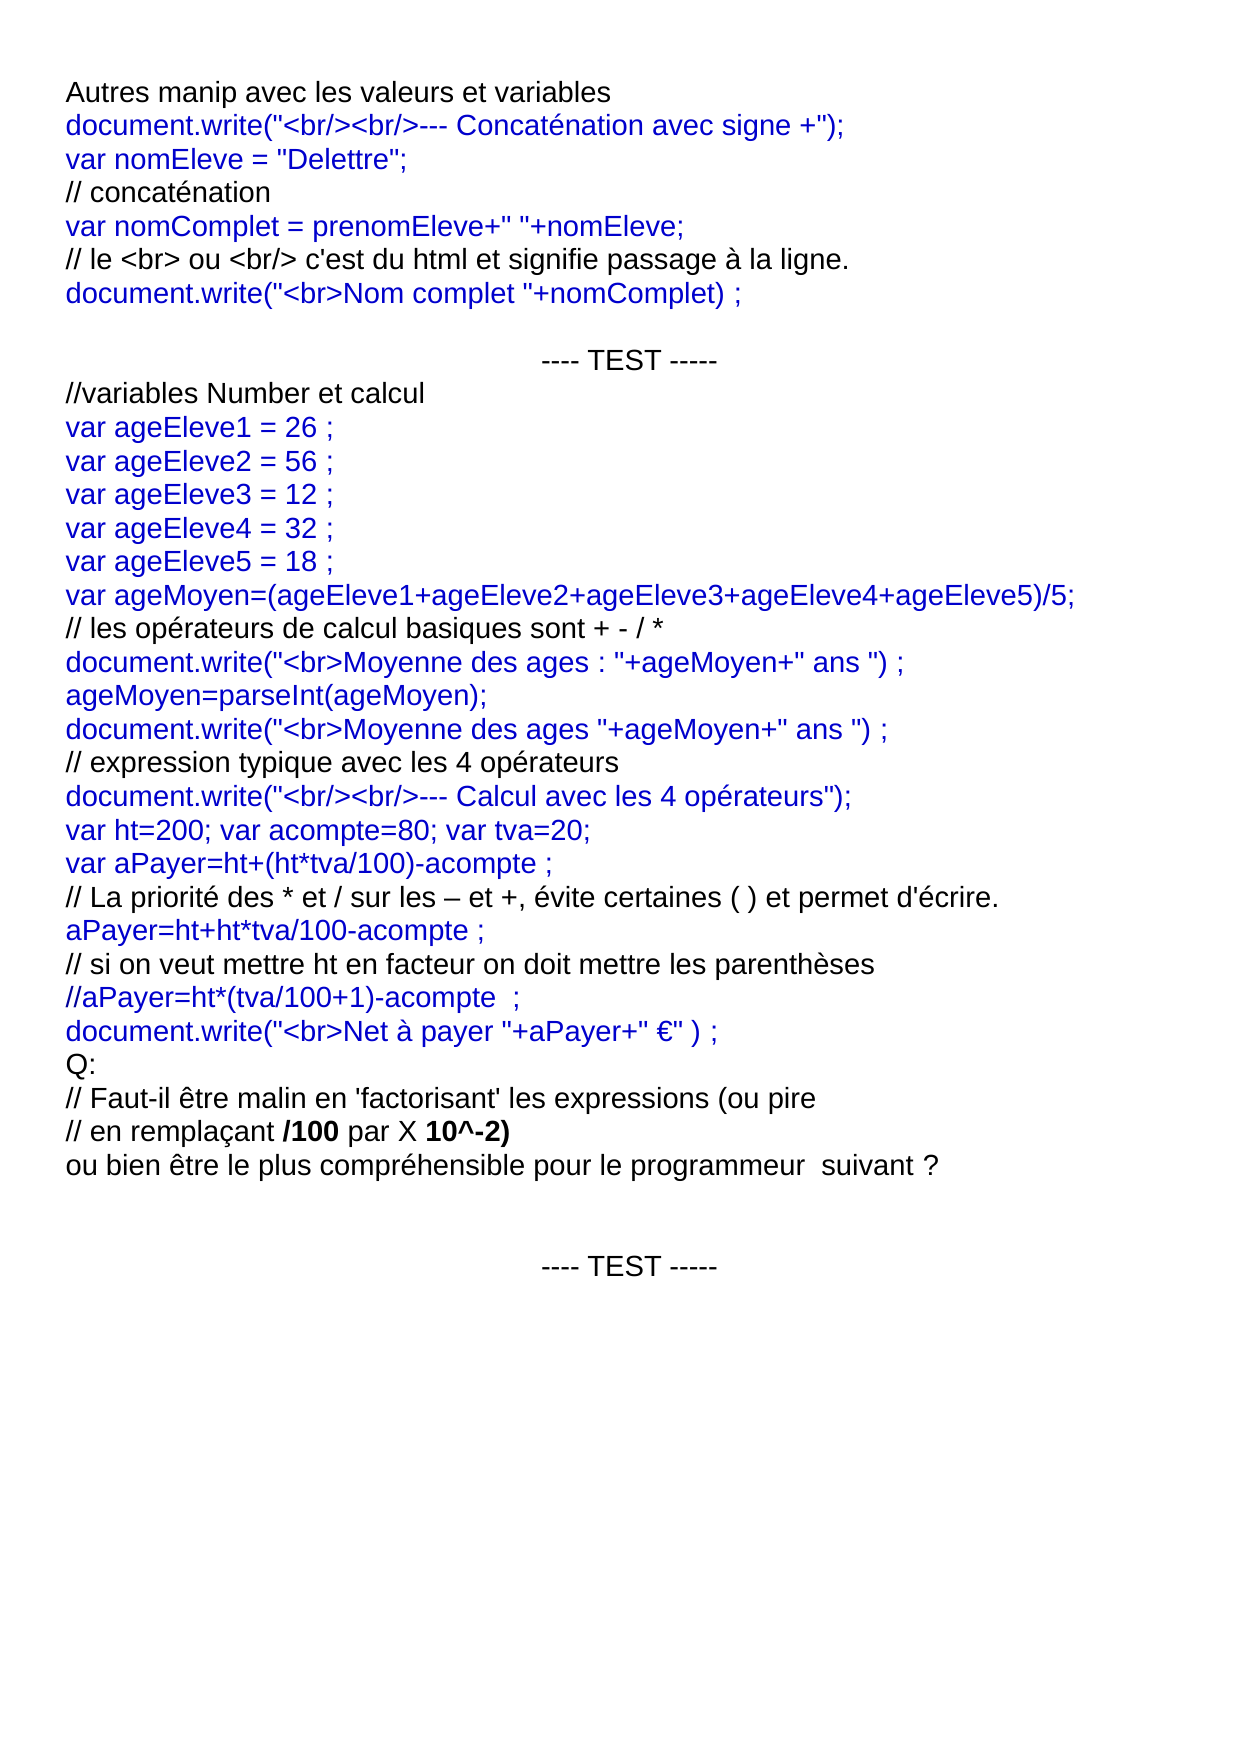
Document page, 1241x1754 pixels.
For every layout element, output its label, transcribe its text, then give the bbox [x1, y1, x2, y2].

text aPayer=ht+ht*tva/100-acompte ; [65, 913, 1193, 947]
text var ageEleve2 = 56 ; [65, 444, 1193, 477]
text ---- TEST ----- [65, 343, 1193, 377]
text // en remplaçant /100 par X 10^-2) [65, 1114, 1193, 1148]
text // les opérateurs de calcul basiques sont + - / * [65, 611, 1193, 645]
text var nomEleve = "Delettre"; [65, 142, 1193, 175]
text //aPayer=ht*(tva/100+1)-acompte ; [65, 980, 1193, 1014]
text // La priorité des * et / sur les – et +, évite certaines ( ) et permet d'écrire. [65, 880, 1193, 913]
text document.write("<br>Nom complet "+nomComplet) ; [65, 276, 1193, 309]
text // si on veut mettre ht en facteur on doit mettre les parenthèses [65, 947, 1193, 980]
text document.write("<br>Moyenne des ages : "+ageMoyen+" ans ") ; [65, 645, 1193, 678]
text ---- TEST ----- [65, 1249, 1193, 1282]
text var aPayer=ht+(ht*tva/100)-acompte ; [65, 846, 1193, 880]
text var ageEleve4 = 32 ; [65, 511, 1193, 544]
text var ageEleve3 = 12 ; [65, 477, 1193, 511]
text var ageMoyen=(ageEleve1+ageEleve2+ageEleve3+ageEleve4+ageEleve5)/5; [65, 578, 1193, 611]
text document.write("<br>Moyenne des ages "+ageMoyen+" ans ") ; [65, 712, 1193, 746]
text // le <br> ou <br/> c'est du html et signifie passage à la ligne. [65, 242, 1193, 276]
text document.write("<br/><br/>--- Calcul avec les 4 opérateurs"); [65, 779, 1193, 813]
text var ageEleve1 = 26 ; [65, 410, 1193, 444]
text Autres manip avec les valeurs et variables [65, 75, 1193, 108]
text var ageEleve5 = 18 ; [65, 544, 1193, 578]
text //variables Number et calcul [65, 377, 1193, 410]
text Q: [65, 1047, 1193, 1081]
text document.write("<br>Net à payer "+aPayer+" €" ) ; [65, 1014, 1193, 1047]
text document.write("<br/><br/>--- Concaténation avec signe +"); [65, 108, 1193, 142]
text var nomComplet = prenomEleve+" "+nomEleve; [65, 209, 1193, 242]
text // Faut-il être malin en 'factorisant' les expressions (ou pire [65, 1081, 1193, 1114]
text var ht=200; var acompte=80; var tva=20; [65, 813, 1193, 846]
text ageMoyen=parseInt(ageMoyen); [65, 678, 1193, 712]
text // concaténation [65, 175, 1193, 209]
text // expression typique avec les 4 opérateurs [65, 746, 1193, 779]
text ou bien être le plus compréhensible pour le programmeur suivant ? [65, 1148, 1193, 1182]
